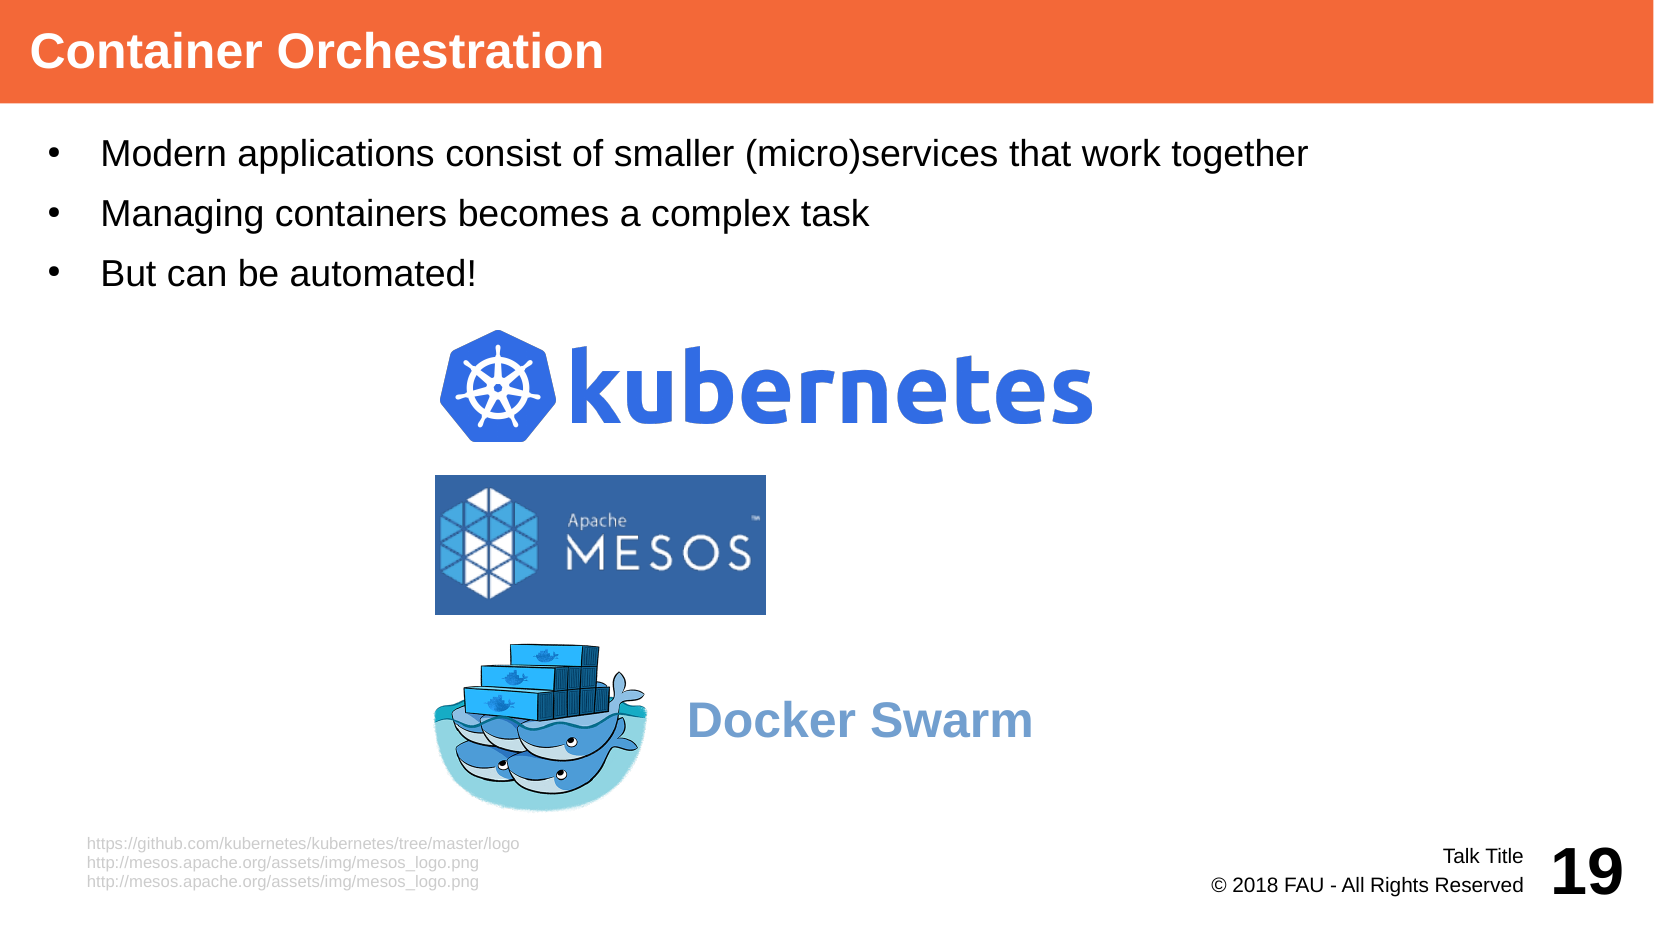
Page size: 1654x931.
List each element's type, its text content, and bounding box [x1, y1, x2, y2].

title Container Orchestration [0, 0, 1654, 104]
picture [435, 474, 767, 616]
text_box Docker Swarm [675, 680, 1276, 760]
list Modern applications consist of smaller (micro)services that work together Managing containers becomes a complex task But can be automated! [29, 132, 1625, 331]
picture [414, 618, 673, 833]
picture [440, 330, 556, 442]
picture [572, 346, 1092, 424]
text_box https://github.com/kubernetes/kubernetes/tree/master/logo http://mesos.apache.org/assets/img/mesos_logo.png http://mesos.apache.org/assets/img/mesos_logo.png [75, 822, 1051, 903]
